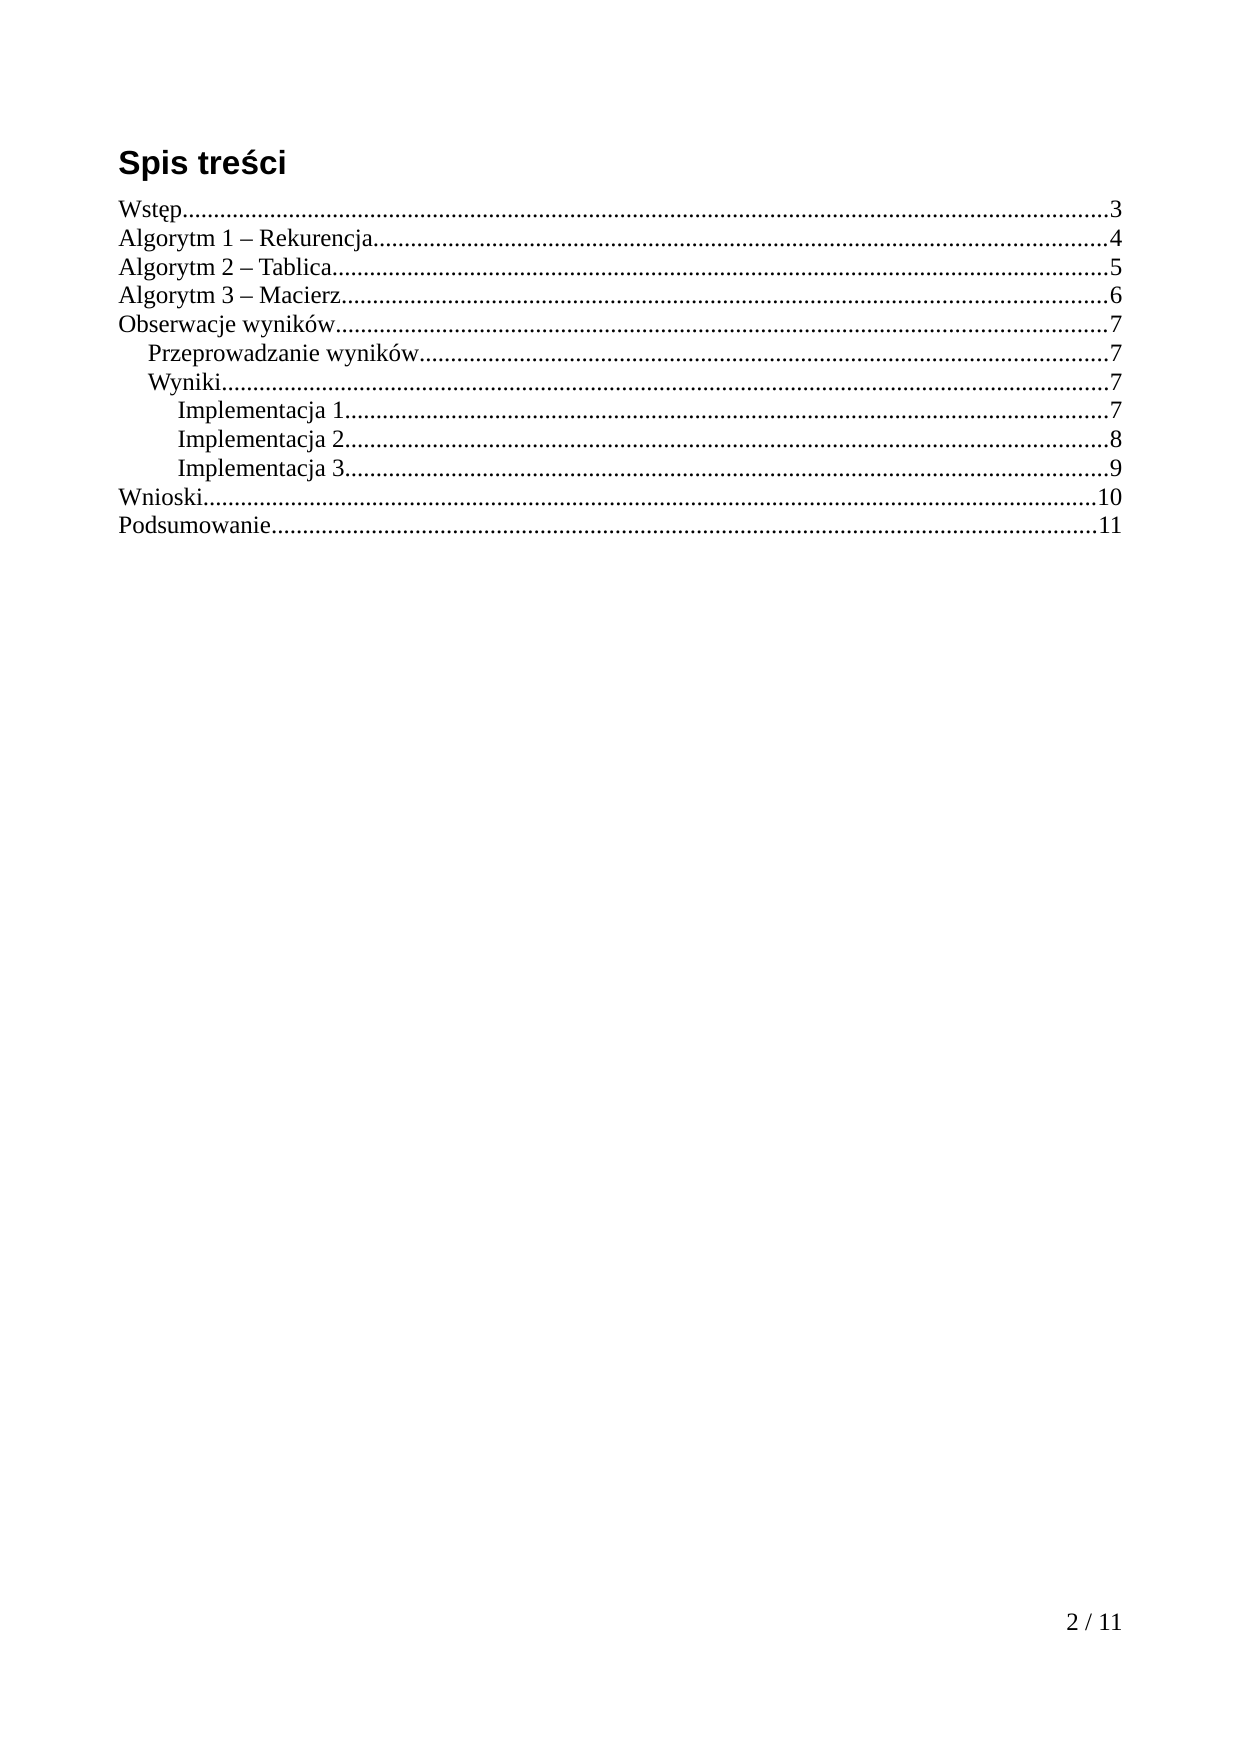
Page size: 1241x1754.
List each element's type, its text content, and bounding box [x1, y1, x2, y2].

text Implementacja 1. 7 [177, 395, 1122, 424]
text Algorytm 2 – Tablica 5 [118, 252, 1122, 280]
text Implementacja 2. 8 [177, 424, 1122, 453]
text Wnioski 10 [118, 482, 1122, 510]
text Wstęp 3 [118, 194, 1122, 223]
text Przeprowadzanie wyników 7 [148, 338, 1122, 367]
text Podsumowanie 11 [118, 510, 1122, 539]
text Obserwacje wyników 7 [118, 309, 1122, 338]
text Algorytm 1 – Rekurencja 4 [118, 223, 1122, 252]
text Wyniki 7 [148, 367, 1122, 395]
text Implementacja 3. 9 [177, 453, 1122, 482]
text Algorytm 3 – Macierz 6 [118, 280, 1122, 309]
subtitle Spis treści [118, 143, 1122, 182]
